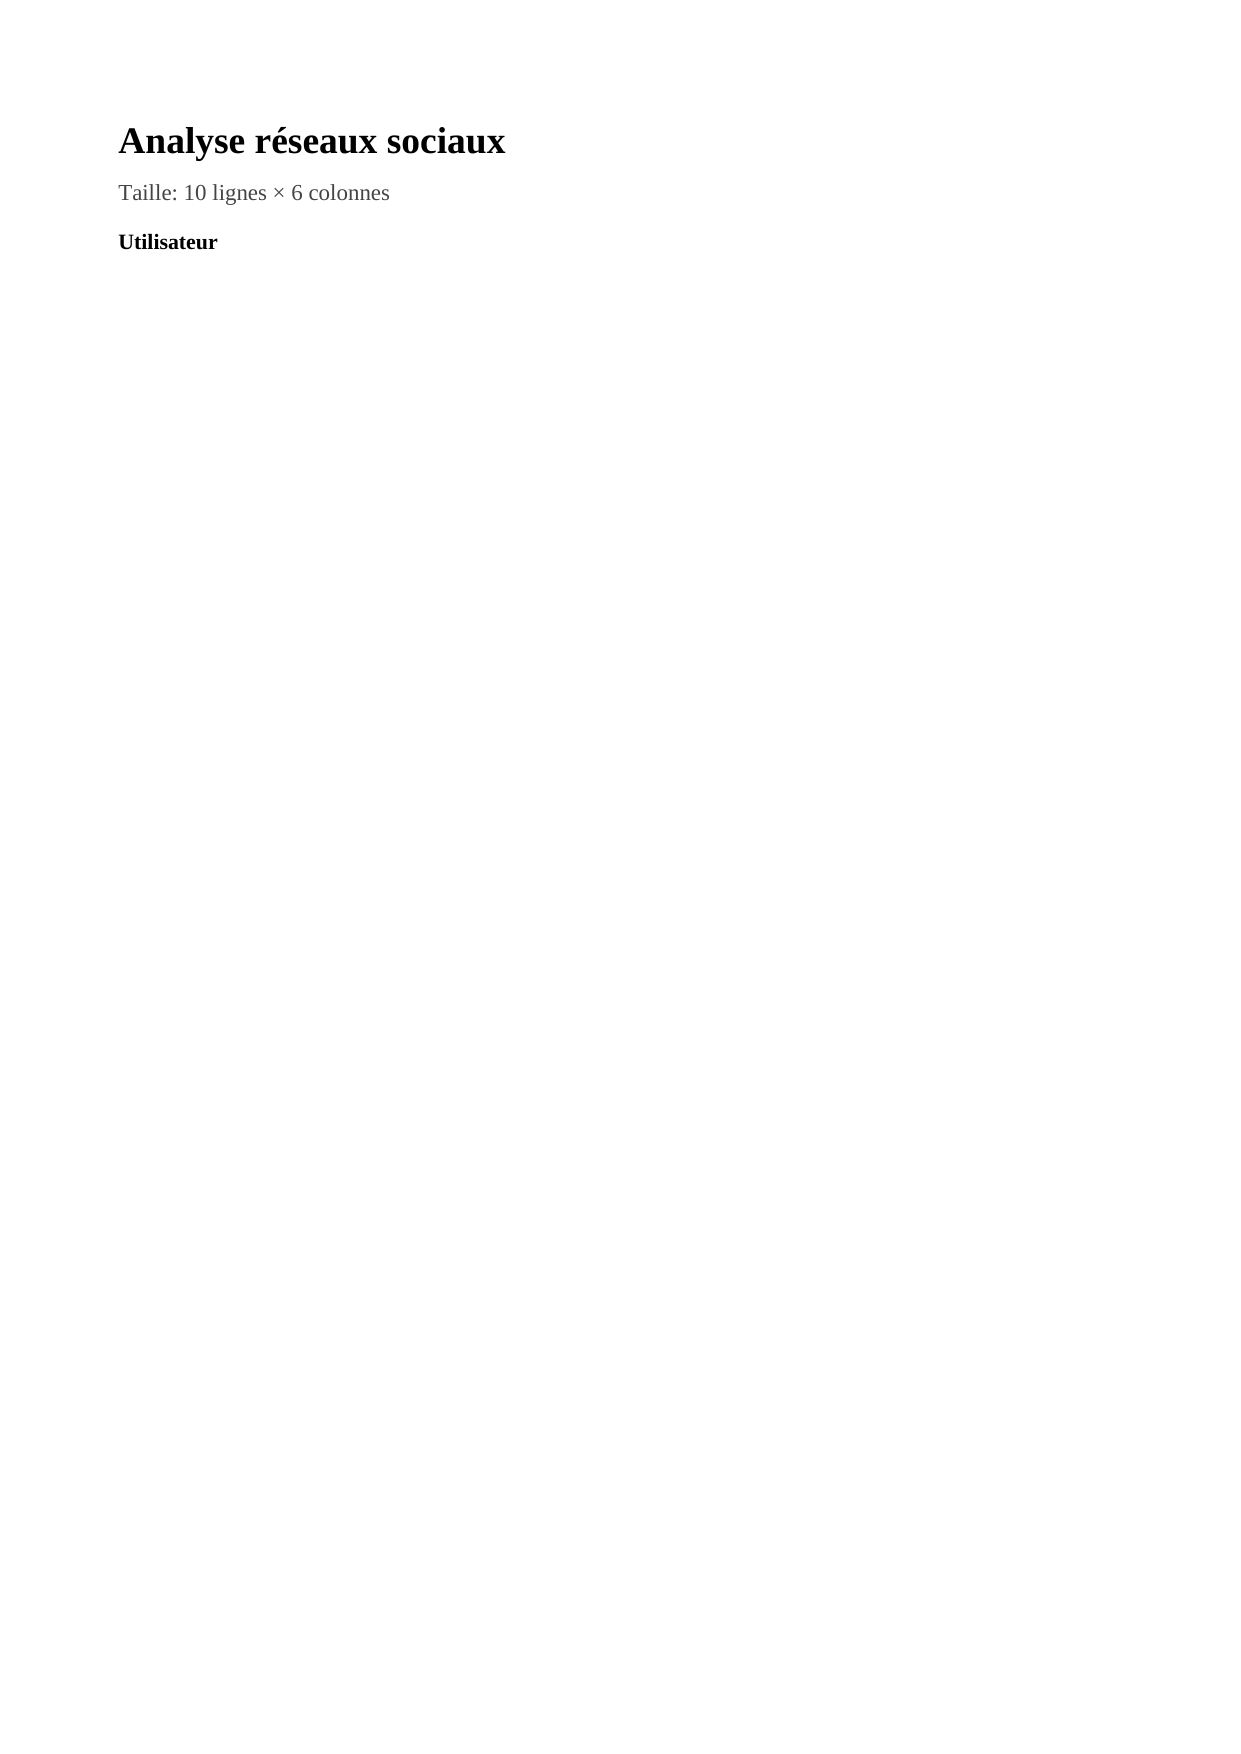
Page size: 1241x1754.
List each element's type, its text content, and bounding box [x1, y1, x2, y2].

table_cell [118, 481, 1122, 506]
text Analyse réseaux sociaux [118, 118, 1122, 161]
table_cell [118, 405, 1122, 431]
table_header Utilisateur [118, 229, 1122, 254]
table_cell [118, 254, 1122, 279]
text Taille: 10 lignes × 6 colonnes [118, 179, 1122, 205]
table_cell [118, 355, 1122, 380]
table_cell [118, 330, 1122, 355]
table_cell [118, 305, 1122, 330]
table_cell [118, 380, 1122, 405]
table_cell [118, 431, 1122, 456]
table_cell [118, 456, 1122, 481]
table_cell [118, 279, 1122, 304]
